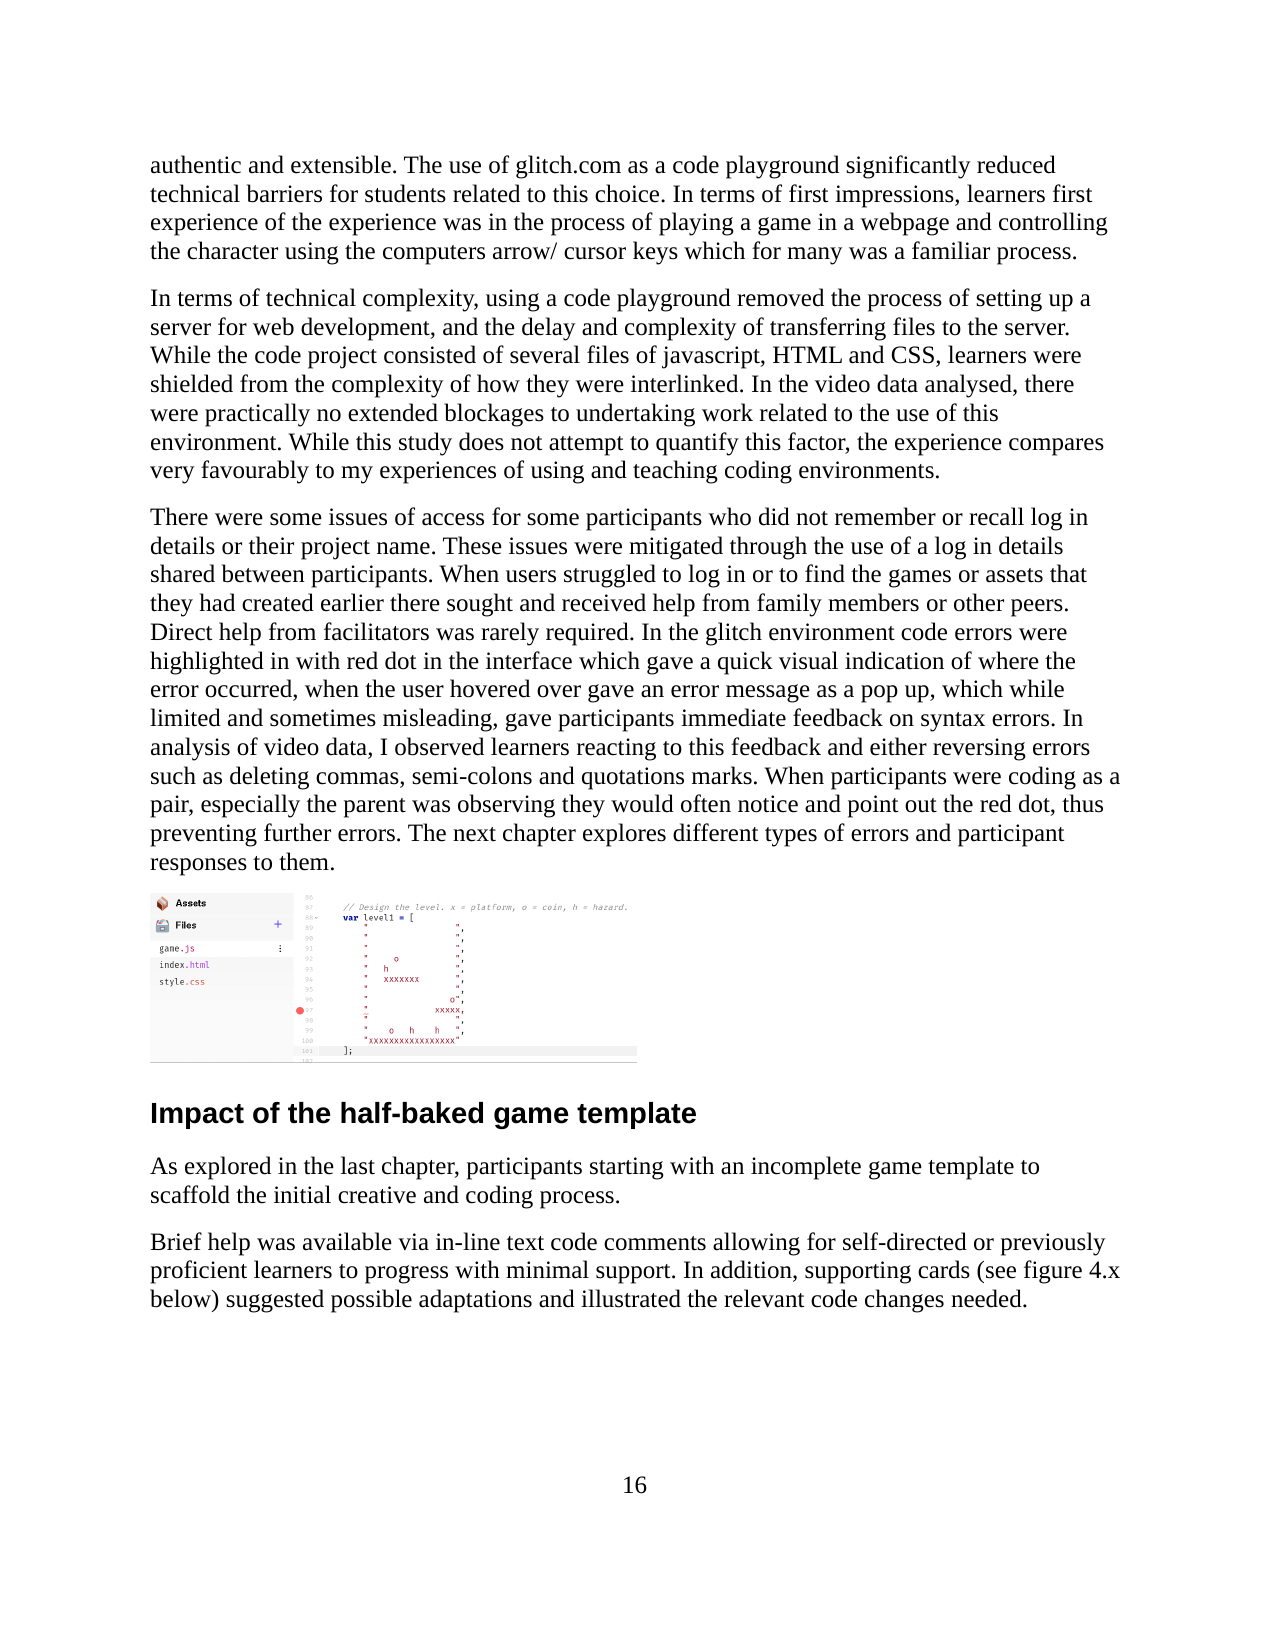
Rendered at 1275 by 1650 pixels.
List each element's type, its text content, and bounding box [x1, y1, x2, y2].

text In terms of technical complexity, using a code playground removed the process of setting up a server for web development, and the delay and complexity of transferring files to the server. While the code project consisted of several files of javascript, HTML and CSS, learners were shielded from the complexity of how they were interlinked. In the video data analysed, there were practically no extended blockages to undertaking work related to the use of this environment. While this study does not attempt to quantify this factor, the experience compares very favourably to my experiences of using and teaching coding environments. [150, 283, 1125, 484]
text There were some issues of access for some participants who did not remember or recall log in details or their project name. These issues were mitigated through the use of a log in details shared between participants. When users struggled to log in or to find the games or assets that they had created earlier there sought and received help from family members or other peers. Direct help from facilitators was rarely required. In the glitch environment code errors were highlighted in with red dot in the interface which gave a quick visual indication of where the error occurred, when the user hovered over gave an error message as a pop up, which while limited and sometimes misleading, gave participants immediate feedback on syntax errors. In analysis of video data, I observed learners reacting to this feedback and either reversing errors such as deleting commas, semi-colons and quotations marks. When participants were coding as a pair, especially the parent was observing they would often notice and point out the red dot, thus preventing further errors. The next chapter explores different types of errors and participant responses to them. [150, 502, 1125, 876]
subtitle Impact of the half-baked game template [150, 1096, 1125, 1130]
text As explored in the last chapter, participants starting with an incomplete game template to scaffold the initial creative and coding process. [150, 1151, 1125, 1209]
picture [150, 893, 638, 1063]
text Brief help was available via in-line text code comments allowing for self-directed or previously proficient learners to progress with minimal support. In addition, supporting cards (see figure 4.x below) suggested possible adaptations and illustrated the relevant code changes needed. [150, 1227, 1125, 1313]
text authentic and extensible. The use of glitch.com as a code playground significantly reduced technical barriers for students related to this choice. In terms of first impressions, learners first experience of the experience was in the process of playing a game in a webpage and controlling the character using the computers arrow/ cursor keys which for many was a familiar process. [150, 150, 1125, 265]
